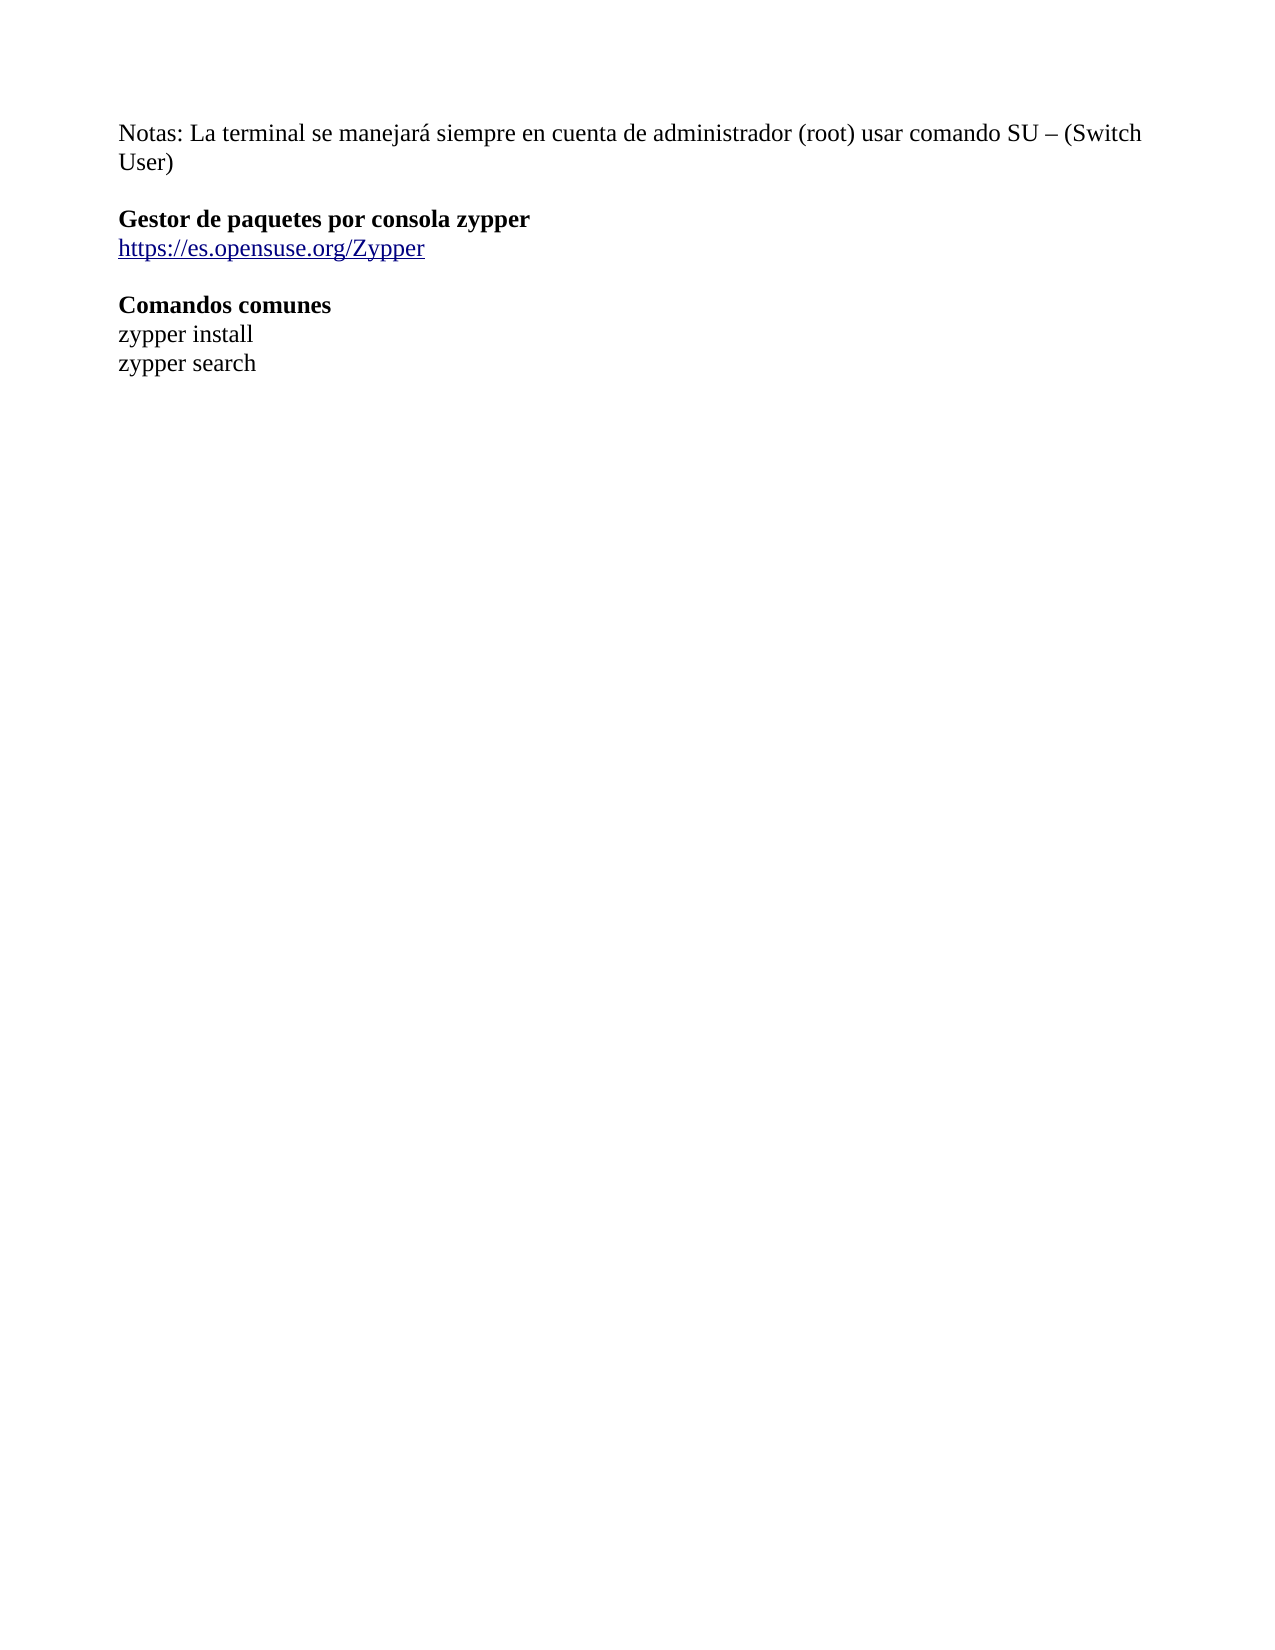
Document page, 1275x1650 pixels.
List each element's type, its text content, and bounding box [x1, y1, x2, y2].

text zypper search [118, 348, 1157, 377]
text https://es.opensuse.org/Zypper [118, 233, 1157, 262]
text Notas: La terminal se manejará siempre en cuenta de administrador (root) usar comando SU – (Switch User) [118, 118, 1157, 176]
text Comandos comunes [118, 291, 1157, 319]
text Gestor de paquetes por consola zypper [118, 204, 1157, 233]
text zypper install [118, 319, 1157, 348]
